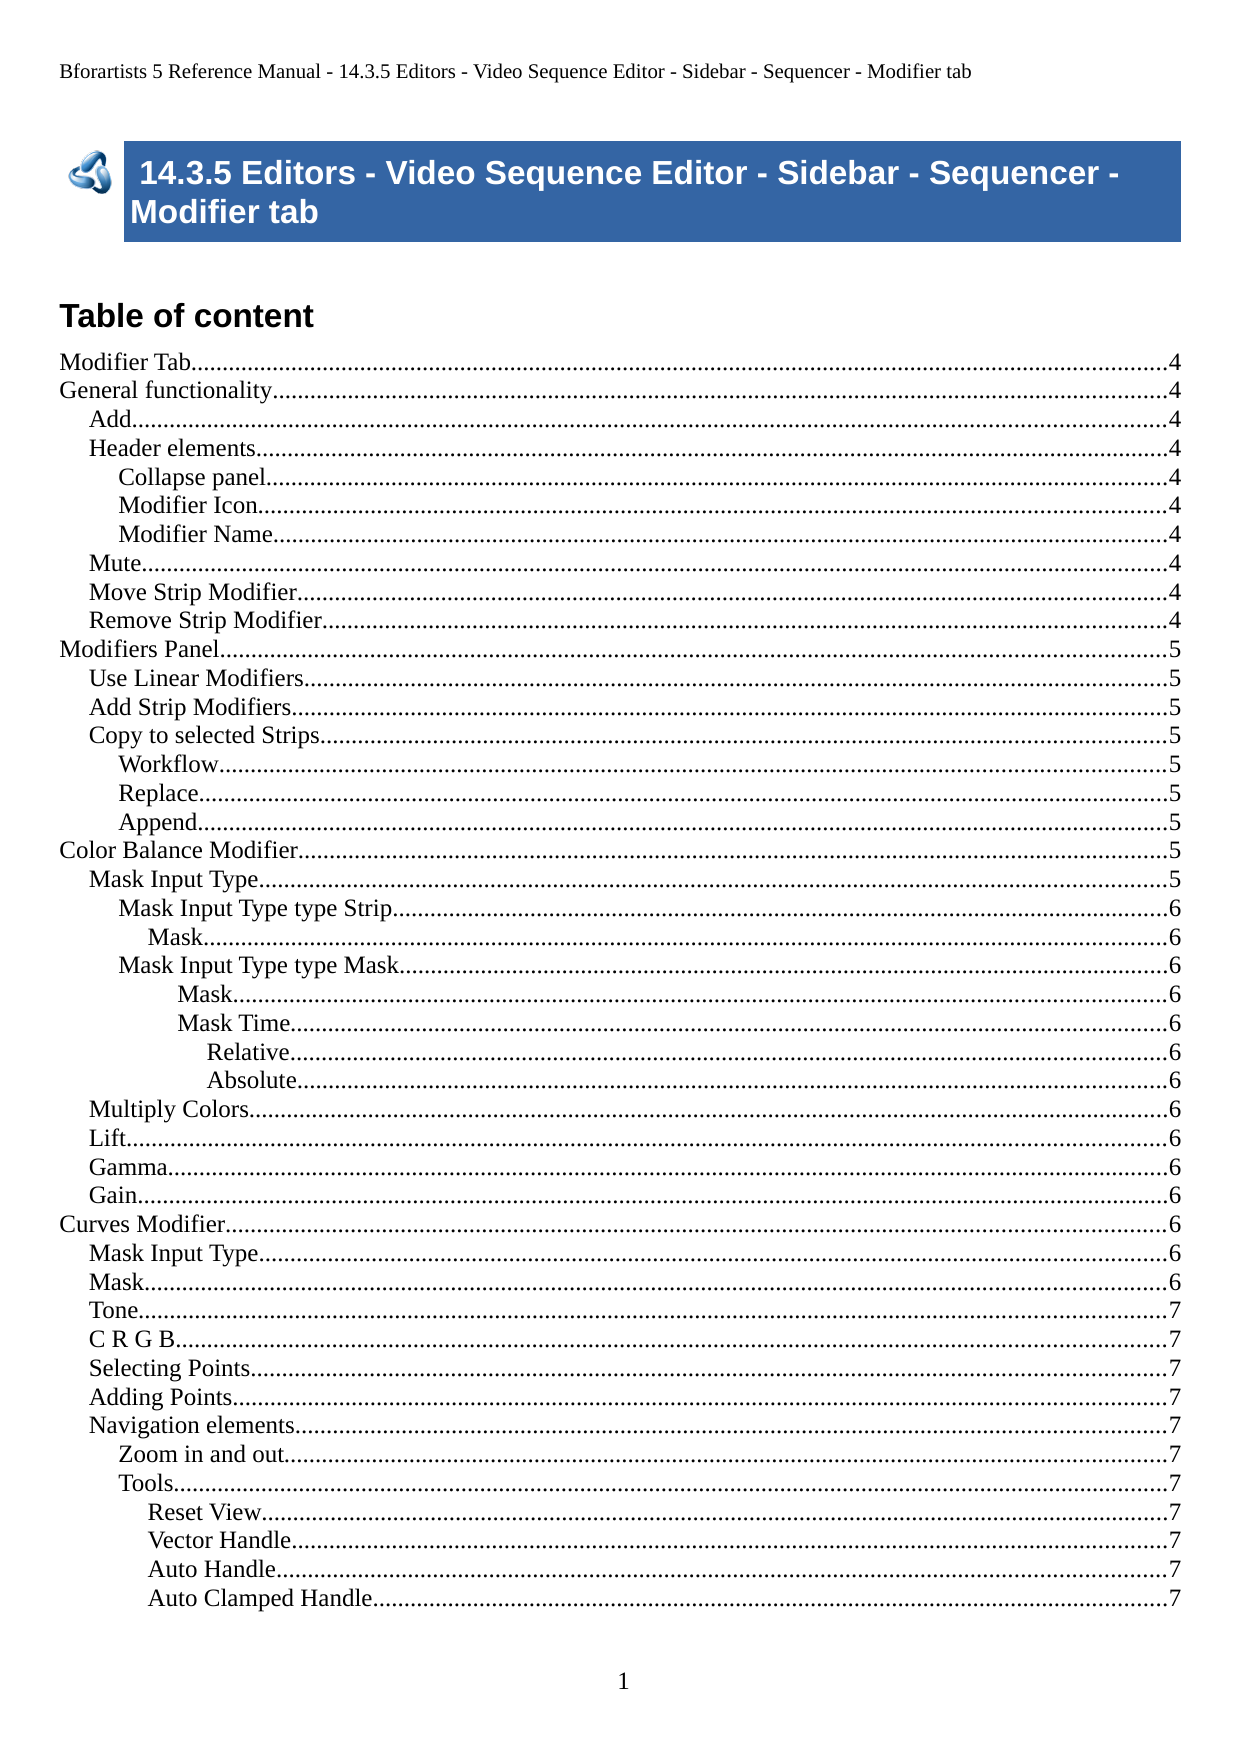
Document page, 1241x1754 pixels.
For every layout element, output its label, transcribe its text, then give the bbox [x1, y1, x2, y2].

text Gamma 6 [88, 1152, 1181, 1180]
text Modifier Tab 4 [59, 347, 1181, 375]
text Workflow 5 [118, 749, 1181, 778]
picture [65, 147, 114, 197]
text Mask Time 6 [177, 1008, 1181, 1037]
text Replace 5 [118, 778, 1181, 807]
text Header elements 4 [88, 433, 1181, 462]
text Mask 6 [88, 1267, 1181, 1295]
text Add 4 [88, 404, 1181, 433]
text Lift 6 [88, 1123, 1181, 1152]
text Copy to selected Strips 5 [88, 720, 1181, 749]
text Use Linear Modifiers 5 [88, 663, 1181, 692]
text Append 5 [118, 807, 1181, 835]
text Zoom in and out 7 [118, 1439, 1181, 1468]
table_header 14.3.5 Editors - Video Sequence Editor - Sidebar - Sequencer - Modifier tab [124, 141, 1181, 242]
text Mask Input Type type Strip 6 [118, 893, 1181, 922]
text Mask 6 [177, 979, 1181, 1008]
text Move Strip Modifier 4 [88, 577, 1181, 605]
text Modifier Icon 4 [118, 490, 1181, 519]
text Mask Input Type 5 [88, 864, 1181, 893]
text Navigation elements 7 [88, 1410, 1181, 1439]
text Tools 7 [118, 1468, 1181, 1497]
text Add Strip Modifiers 5 [88, 692, 1181, 720]
text Selecting Points 7 [88, 1353, 1181, 1382]
text Color Balance Modifier 5 [59, 835, 1181, 864]
text C R G B 7 [88, 1324, 1181, 1353]
text Mask 6 [147, 922, 1181, 950]
text Collapse panel 4 [118, 462, 1181, 490]
text Vector Handle 7 [147, 1525, 1181, 1554]
text Mask Input Type 6 [88, 1238, 1181, 1267]
text Modifier Name 4 [118, 519, 1181, 548]
text Mute 4 [88, 548, 1181, 577]
subtitle Table of content [59, 296, 1181, 334]
text Tone 7 [88, 1295, 1181, 1324]
text Gain 6 [88, 1180, 1181, 1209]
text Absolute 6 [206, 1065, 1181, 1094]
text Multiply Colors 6 [88, 1094, 1181, 1123]
table_header [59, 141, 124, 242]
text Reset View 7 [147, 1497, 1181, 1525]
text Adding Points 7 [88, 1382, 1181, 1410]
text Curves Modifier 6 [59, 1209, 1181, 1238]
text Relative 6 [206, 1037, 1181, 1065]
text General functionality 4 [59, 375, 1181, 404]
text Modifiers Panel 5 [59, 634, 1181, 663]
text Remove Strip Modifier 4 [88, 605, 1181, 634]
text Auto Clamped Handle 7 [147, 1583, 1181, 1612]
text Mask Input Type type Mask 6 [118, 950, 1181, 979]
text Auto Handle 7 [147, 1554, 1181, 1583]
